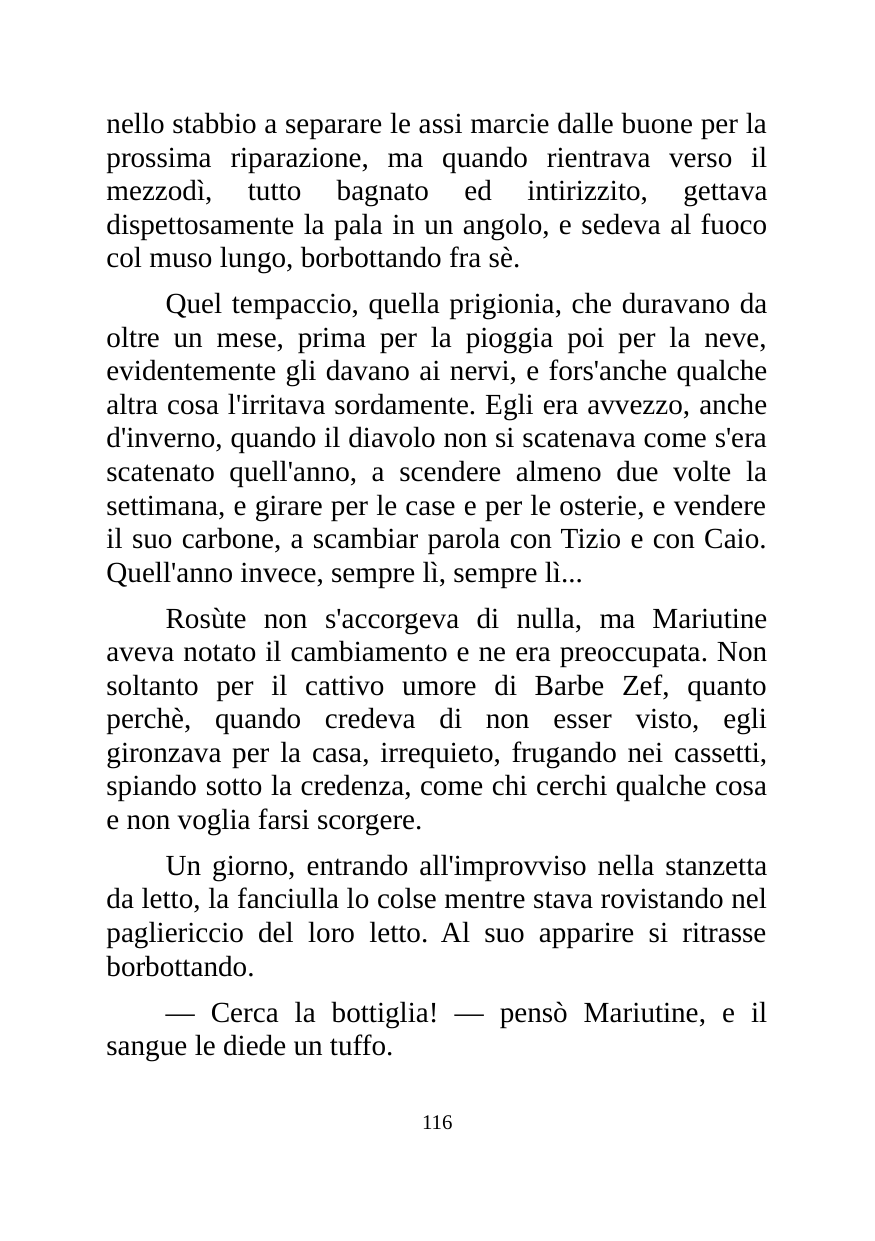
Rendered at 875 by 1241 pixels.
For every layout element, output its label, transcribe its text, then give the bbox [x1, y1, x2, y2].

text Rosùte non s'accorgeva di nulla, ma Mariutine aveva notato il cambiamento e ne era preoccupata. Non soltanto per il cattivo umore di Barbe Zef, quanto perchè, quando credeva di non esser visto, egli gironzava per la casa, irrequieto, frugando nei cassetti, spiando sotto la credenza, come chi cerchi qualche cosa e non voglia farsi scorgere. [106, 601, 768, 836]
text — Cerca la bottiglia! — pensò Mariutine, e il sangue le diede un tuffo. [106, 995, 768, 1062]
text Un giorno, entrando all'improvviso nella stanzetta da letto, la fanciulla lo colse mentre stava rovistando nel pagliericcio del loro letto. Al suo apparire si ritrasse borbottando. [106, 848, 768, 982]
text nello stabbio a separare le assi marcie dalle buone per la prossima riparazione, ma quando rientrava verso il mezzodì, tutto bagnato ed intirizzito, gettava dispettosamente la pala in un angolo, e sedeva al fuoco col muso lungo, borbottando fra sè. [106, 106, 768, 274]
text Quel tempaccio, quella prigionia, che duravano da oltre un mese, prima per la pioggia poi per la neve, evidentemente gli davano ai nervi, e fors'anche qualche altra cosa l'irritava sordamente. Egli era avvezzo, anche d'inverno, quando il diavolo non si scatenava come s'era scatenato quell'anno, a scendere almeno due volte la settimana, e girare per le case e per le osterie, e vendere il suo carbone, a scambiar parola con Tizio e con Caio. Quell'anno invece, sempre lì, sempre lì... [106, 286, 768, 588]
